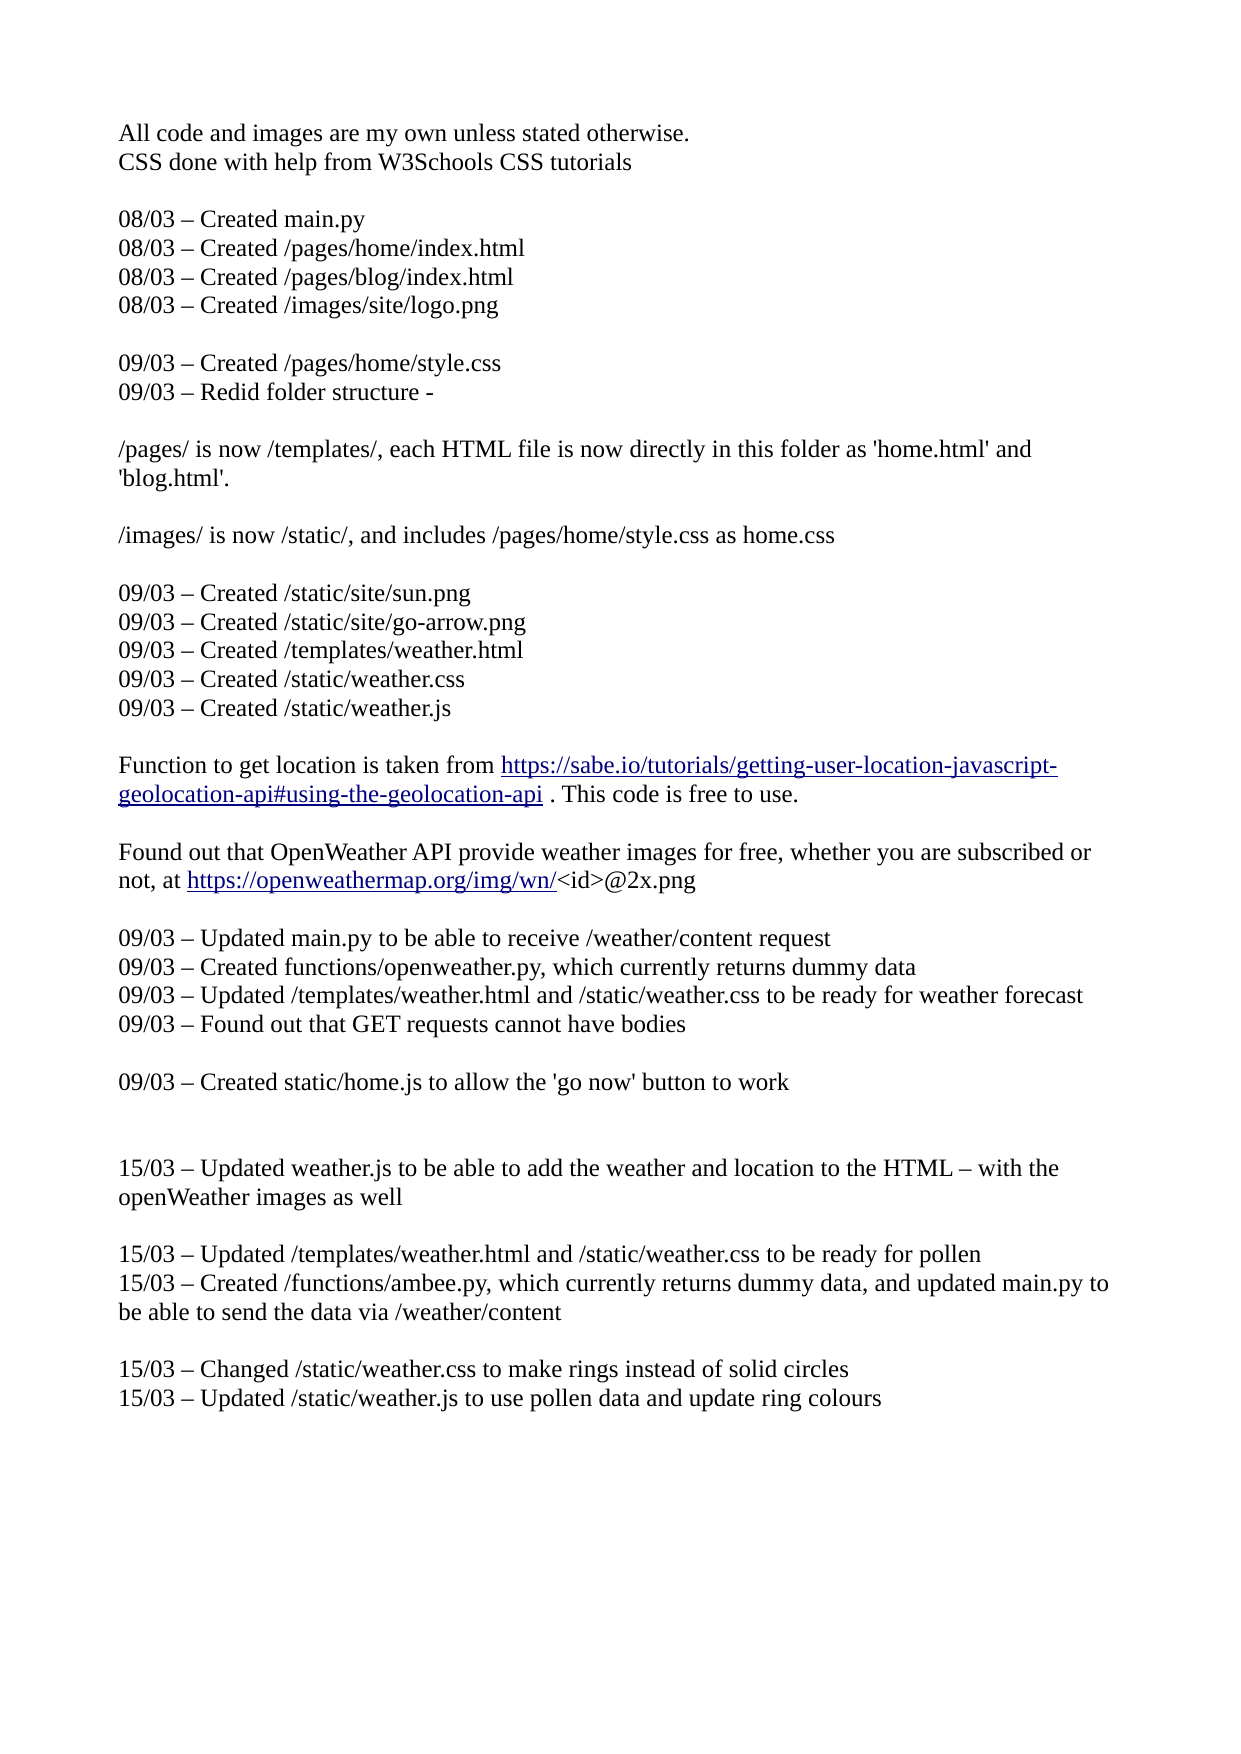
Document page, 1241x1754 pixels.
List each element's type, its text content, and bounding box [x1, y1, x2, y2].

text 15/03 – Updated /static/weather.js to use pollen data and update ring colours [118, 1383, 1122, 1412]
text 08/03 – Created main.py [118, 204, 1122, 233]
text 08/03 – Created /pages/home/index.html [118, 233, 1122, 262]
text 15/03 – Created /functions/ambee.py, which currently returns dummy data, and updated main.py to be able to send the data via /weather/content [118, 1268, 1122, 1326]
text 09/03 – Updated /templates/weather.html and /static/weather.css to be ready for weather forecast [118, 981, 1122, 1009]
text 09/03 – Created /static/site/go-arrow.png [118, 607, 1122, 636]
text /images/ is now /static/, and includes /pages/home/style.css as home.css [118, 521, 1122, 549]
text CSS done with help from W3Schools CSS tutorials [118, 147, 1122, 176]
text 08/03 – Created /images/site/logo.png [118, 291, 1122, 319]
text 09/03 – Created static/home.js to allow the 'go now' button to work [118, 1067, 1122, 1096]
text 09/03 – Redid folder structure - [118, 377, 1122, 406]
text All code and images are my own unless stated otherwise. [118, 118, 1122, 147]
text 08/03 – Created /pages/blog/index.html [118, 262, 1122, 291]
text 09/03 – Created /static/weather.js [118, 693, 1122, 722]
text 09/03 – Updated main.py to be able to receive /weather/content request [118, 923, 1122, 952]
text Found out that OpenWeather API provide weather images for free, whether you are subscribed or not, at https://openweathermap.org/img/wn/<id>@2x.png [118, 837, 1122, 894]
text Function to get location is taken from https://sabe.io/tutorials/getting-user-location-javascript-geolocation-api#using-the-geolocation-api . This code is free to use. [118, 751, 1122, 808]
text 15/03 – Updated weather.js to be able to add the weather and location to the HTML – with the openWeather images as well [118, 1153, 1122, 1211]
text 15/03 – Updated /templates/weather.html and /static/weather.css to be ready for pollen [118, 1239, 1122, 1268]
text 09/03 – Created /templates/weather.html [118, 636, 1122, 664]
text 09/03 – Created /pages/home/style.css [118, 348, 1122, 377]
text 09/03 – Created /static/site/sun.png [118, 578, 1122, 607]
text 09/03 – Created /static/weather.css [118, 664, 1122, 693]
text /pages/ is now /templates/, each HTML file is now directly in this folder as 'home.html' and 'blog.html'. [118, 434, 1122, 492]
text 09/03 – Created functions/openweather.py, which currently returns dummy data [118, 952, 1122, 981]
text 15/03 – Changed /static/weather.css to make rings instead of solid circles [118, 1354, 1122, 1383]
text 09/03 – Found out that GET requests cannot have bodies [118, 1009, 1122, 1038]
